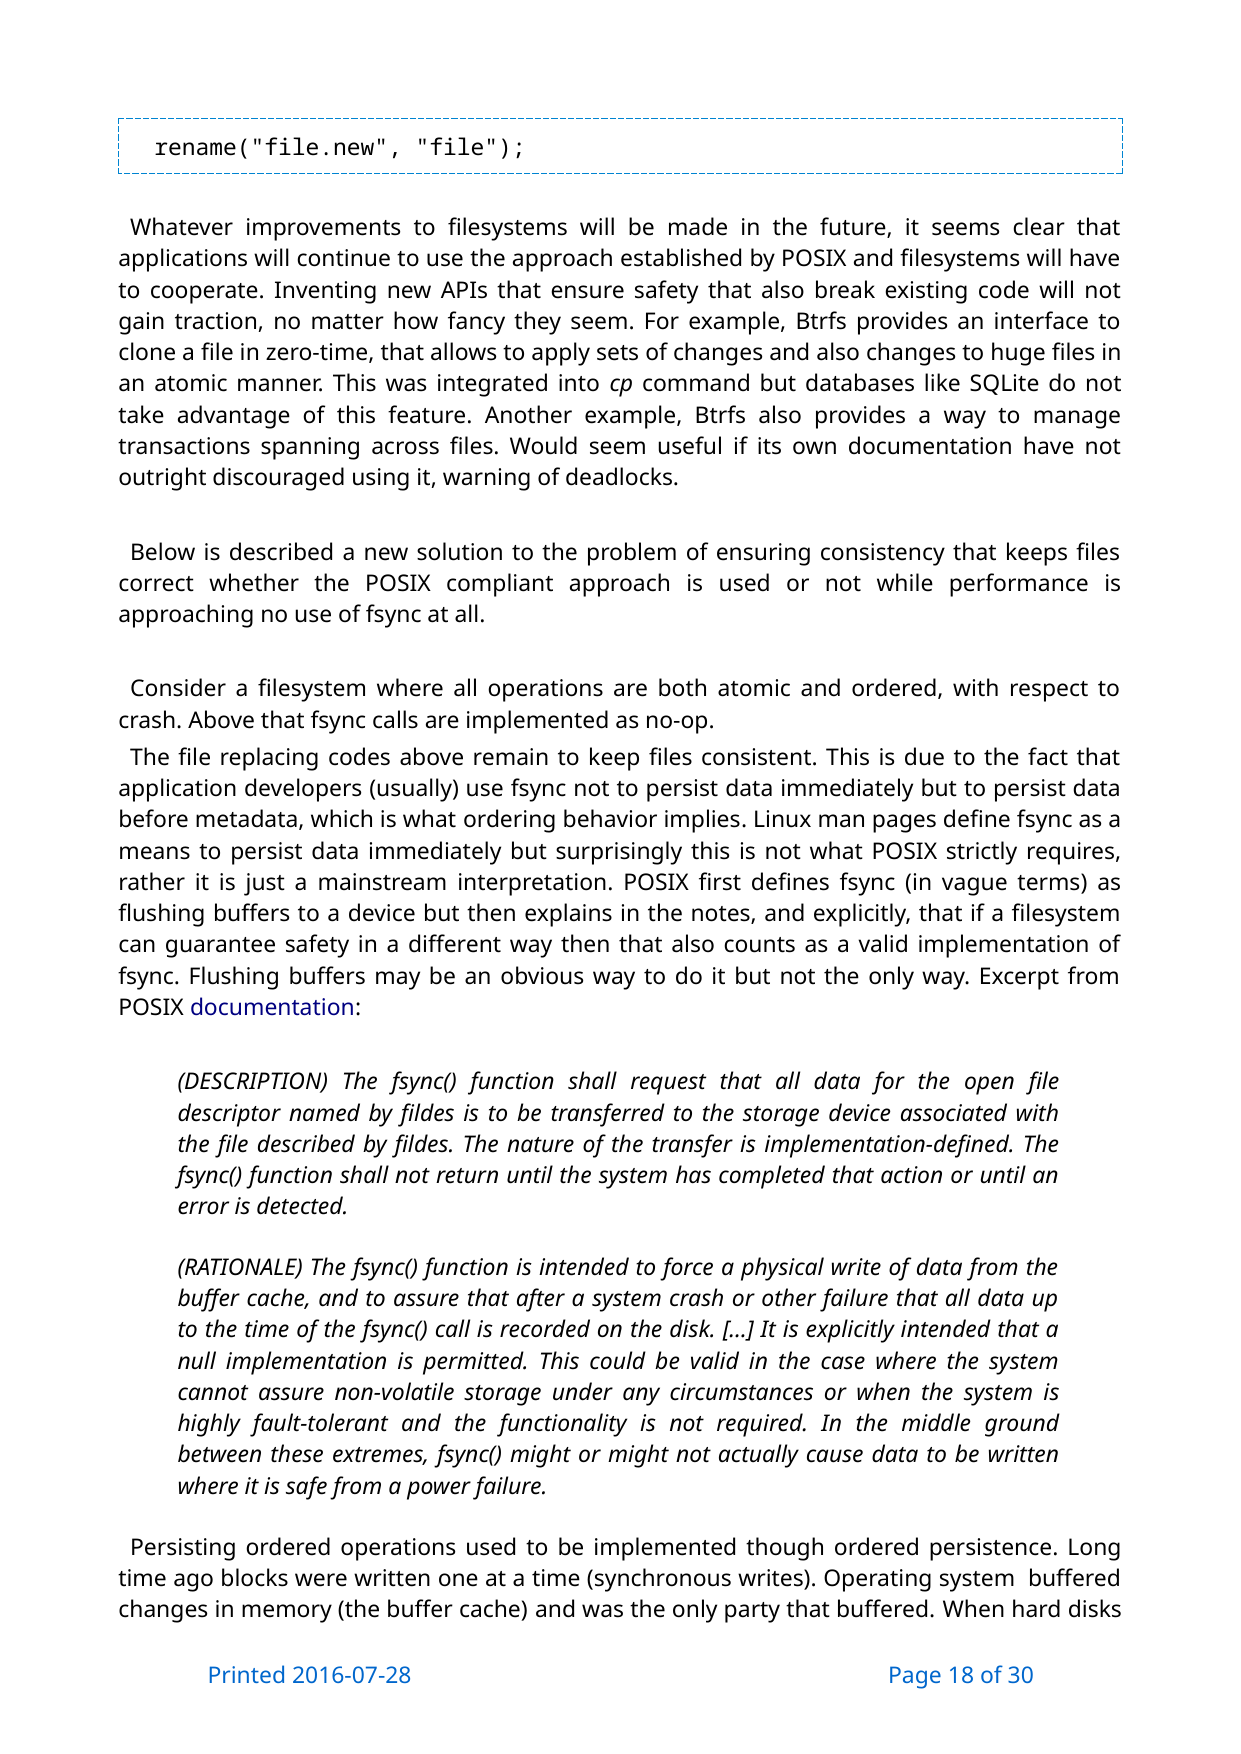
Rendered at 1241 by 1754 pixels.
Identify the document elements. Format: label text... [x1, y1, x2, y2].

text Whatever improvements to filesystems will be made in the future, it seems clear that applications will continue to use the approach established by POSIX and filesystems will have to cooperate. Inventing new APIs that ensure safety that also break existing code will not gain traction, no matter how fancy they seem. For example, Btrfs provides an interface to clone a file in zero-time, that allows to apply sets of changes and also changes to huge files in an atomic manner. This was integrated into cp command but databases like SQLite do not take advantage of this feature. Another example, Btrfs also provides a way to manage transactions spanning across files. Would seem useful if its own documentation have not outright discouraged using it, warning of deadlocks. [118, 211, 1122, 492]
text Consider a filesystem where all operations are both atomic and ordered, with respect to crash. Above that fsync calls are implemented as no-op. [118, 672, 1122, 735]
text (RATIONALE) The fsync() function is intended to force a physical write of data from the buffer cache, and to assure that after a system crash or other failure that all data up to the time of the fsync() call is recorded on the disk. […] It is explicitly intended that a null implementation is permitted. This could be valid in the case where the system cannot assure non-volatile storage under any circumstances or when the system is highly fault-tolerant and the functionality is not required. In the middle ground between these extremes, fsync() might or might not actually cause data to be written where it is safe from a power failure. [177, 1251, 1063, 1501]
text Persisting ordered operations used to be implemented though ordered persistence. Long time ago blocks were written one at a time (synchronous writes). Operating system buffered changes in memory (the buffer cache) and was the only party that buffered. When hard disks [118, 1530, 1122, 1624]
text (DESCRIPTION) The fsync() function shall request that all data for the open file descriptor named by fildes is to be transferred to the storage device associated with the file described by fildes. The nature of the transfer is implementation-defined. The fsync() function shall not return until the system has completed that action or until an error is detected. [177, 1065, 1063, 1221]
text Below is described a new solution to the problem of ensuring consistency that keeps files correct whether the POSIX compliant approach is used or not while performance is approaching no use of fsync at all. [118, 536, 1122, 629]
text rename("file.new", "file"); [118, 118, 1122, 174]
text The file replacing codes above remain to keep files consistent. This is due to the fact that application developers (usually) use fsync not to persist data immediately but to persist data before metadata, which is what ordering behavior implies. Linux man pages define fsync as a means to persist data immediately but surprisingly this is not what POSIX strictly requires, rather it is just a mainstream interpretation. POSIX first defines fsync (in vague terms) as flushing buffers to a device but then explains in the notes, and explicitly, that if a filesystem can guarantee safety in a different way then that also counts as a valid implementation of fsync. Flushing buffers may be an obvious way to do it but not the only way. Excerpt from POSIX documentation: [118, 741, 1122, 1022]
